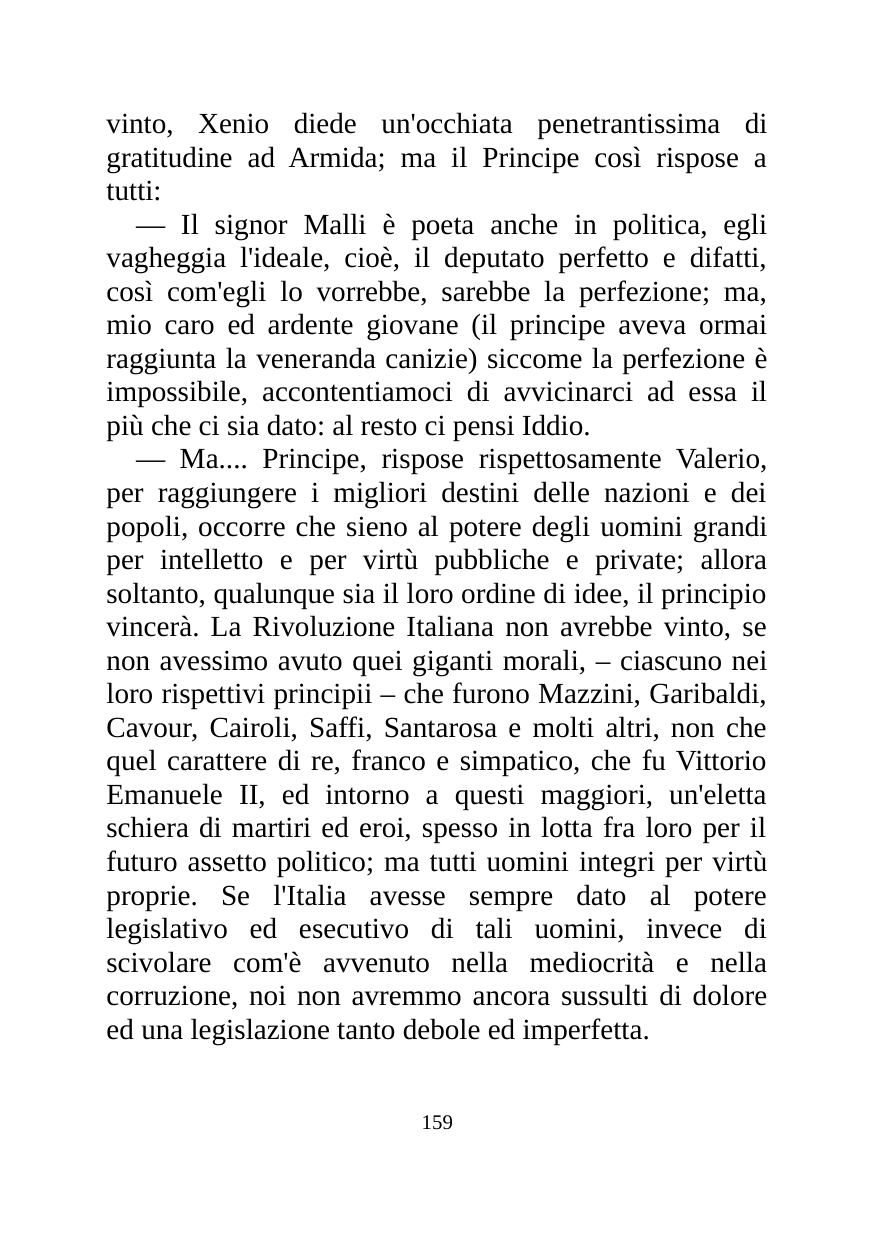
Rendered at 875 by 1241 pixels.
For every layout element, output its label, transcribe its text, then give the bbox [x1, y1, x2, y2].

text vinto, Xenio diede un'occhiata penetrantissima di gratitudine ad Armida; ma il Principe così rispose a tutti: [106, 106, 768, 207]
text — Ma.... Principe, rispose rispettosamente Valerio, per raggiungere i migliori destini delle nazioni e dei popoli, occorre che sieno al potere degli uomini grandi per intelletto e per virtù pubbliche e private; allora soltanto, qualunque sia il loro ordine di idee, il principio vincerà. La Rivoluzione Italiana non avrebbe vinto, se non avessimo avuto quei giganti morali, – ciascuno nei loro rispettivi principii – che furono Mazzini, Garibaldi, Cavour, Cairoli, Saffi, Santarosa e molti altri, non che quel carattere di re, franco e simpatico, che fu Vittorio Emanuele II, ed intorno a questi maggiori, un'eletta schiera di martiri ed eroi, spesso in lotta fra loro per il futuro assetto politico; ma tutti uomini integri per virtù proprie. Se l'Italia avesse sempre dato al potere legislativo ed esecutivo di tali uomini, invece di scivolare com'è avvenuto nella mediocrità e nella corruzione, noi non avremmo ancora sussulti di dolore ed una legislazione tanto debole ed imperfetta. [106, 442, 768, 1045]
text — Il signor Malli è poeta anche in politica, egli vagheggia l'ideale, cioè, il deputato perfetto e difatti, così com'egli lo vorrebbe, sarebbe la perfezione; ma, mio caro ed ardente giovane (il principe aveva ormai raggiunta la veneranda canizie) siccome la perfezione è impossibile, accontentiamoci di avvicinarci ad essa il più che ci sia dato: al resto ci pensi Iddio. [106, 207, 768, 442]
